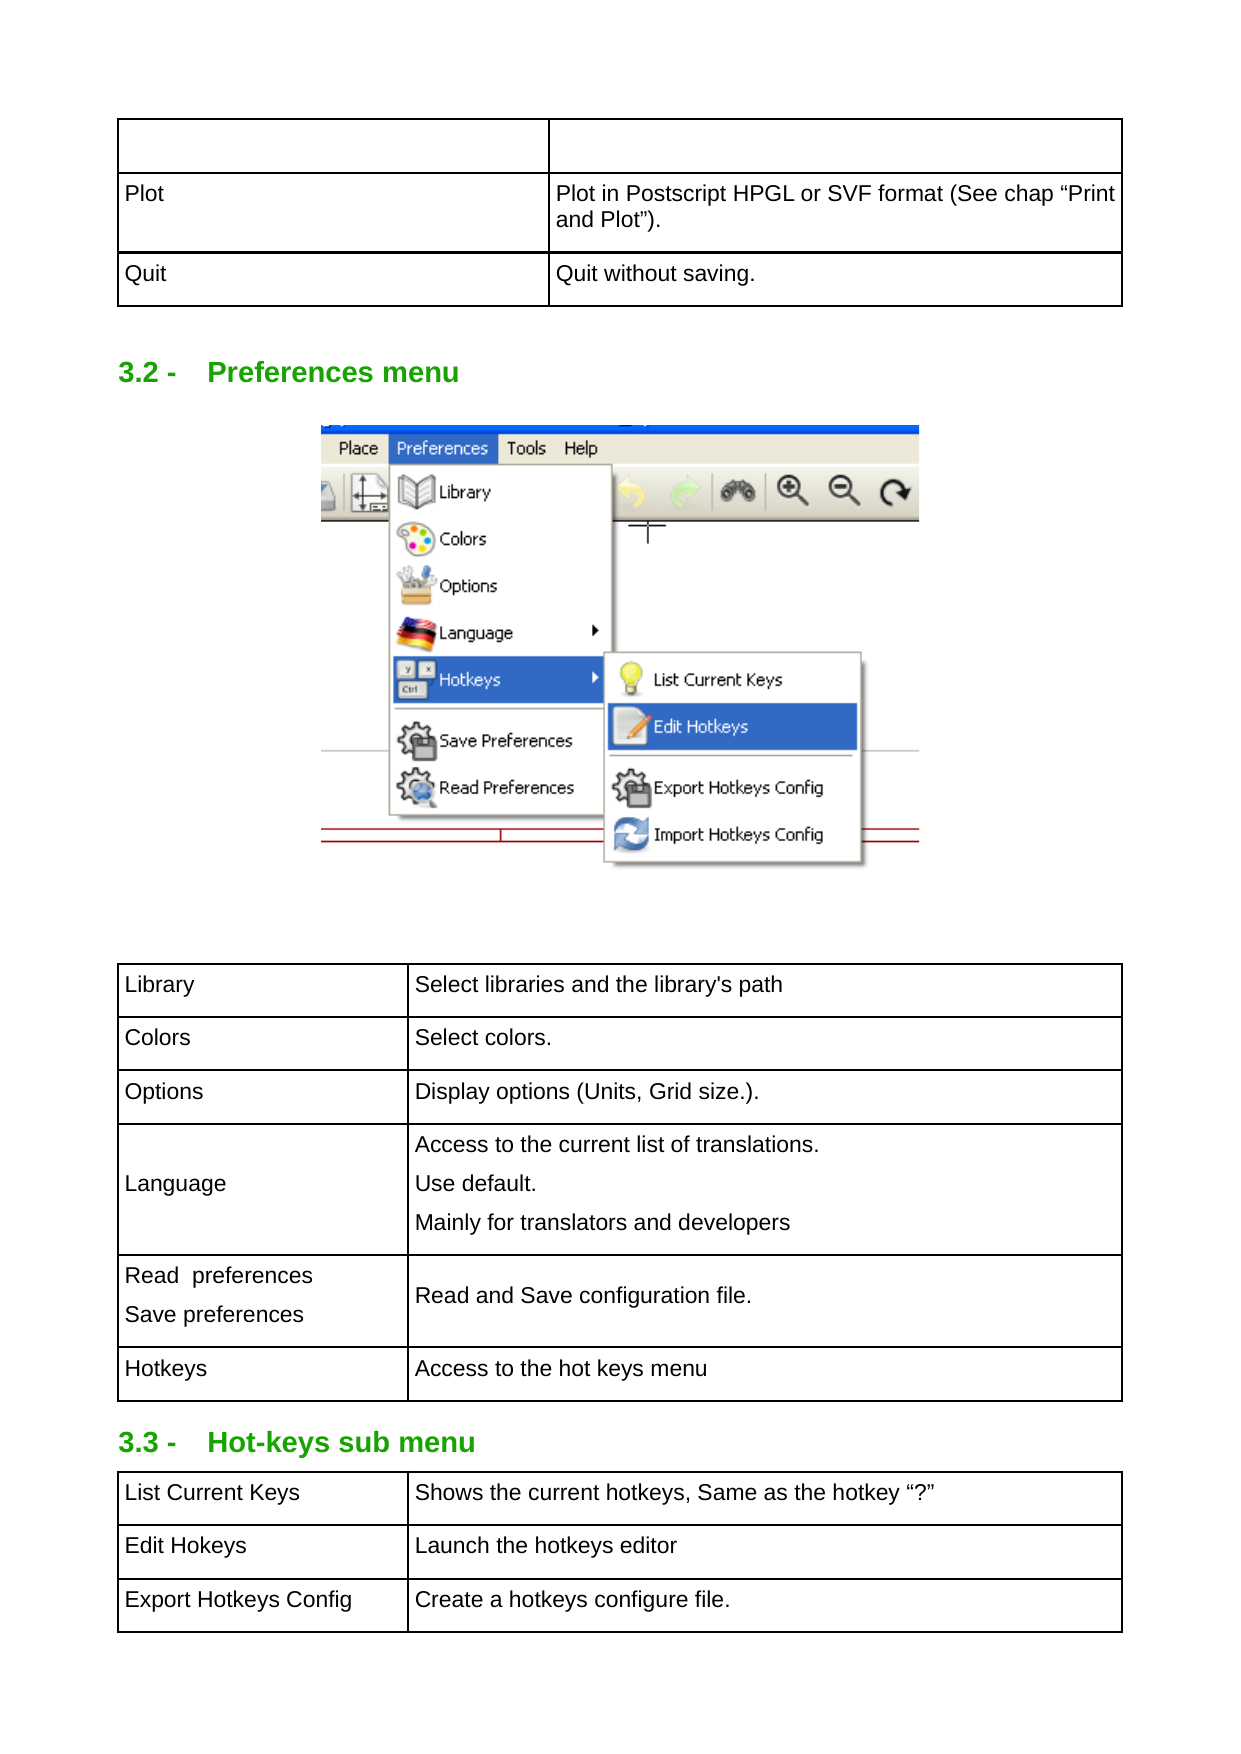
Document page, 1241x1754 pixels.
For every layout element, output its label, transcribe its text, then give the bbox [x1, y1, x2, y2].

table_cell Export Hotkeys Config [119, 1580, 407, 1631]
table_cell [119, 120, 548, 172]
table_cell Options [119, 1071, 407, 1123]
table_cell Quit without saving. [550, 254, 1121, 305]
subtitle Hot-keys sub menu [118, 1425, 1122, 1458]
table_cell Access to the current list of translations. Use default. Mainly for translators and developers [409, 1125, 1121, 1254]
table_cell Colors [119, 1018, 407, 1069]
table_cell Quit [119, 254, 548, 305]
table_cell Access to the hot keys menu [409, 1348, 1121, 1400]
table_cell Plot in Postscript HPGL or SVF format (See chap “Print and Plot”). [550, 174, 1121, 251]
table_header Select libraries and the library's path [409, 965, 1121, 1016]
table_cell Display options (Units, Grid size.). [409, 1071, 1121, 1123]
picture [321, 425, 920, 938]
table_cell Plot [119, 174, 548, 251]
table_cell Read and Save configuration file. [409, 1256, 1121, 1346]
table_cell Launch the hotkeys editor [409, 1526, 1121, 1578]
table_cell Hotkeys [119, 1348, 407, 1400]
table_cell Language [119, 1125, 407, 1254]
table_header List Current Keys [119, 1473, 407, 1524]
table_cell Edit Hokeys [119, 1526, 407, 1578]
table_header Library [119, 965, 407, 1016]
table_cell Select colors. [409, 1018, 1121, 1069]
subtitle Preferences menu [118, 354, 1122, 388]
table_cell Create a hotkeys configure file. [409, 1580, 1121, 1631]
table_header Shows the current hotkeys, Same as the hotkey “?” [409, 1473, 1121, 1524]
table_cell [550, 120, 1121, 172]
table_cell Read preferences Save preferences [119, 1256, 407, 1346]
